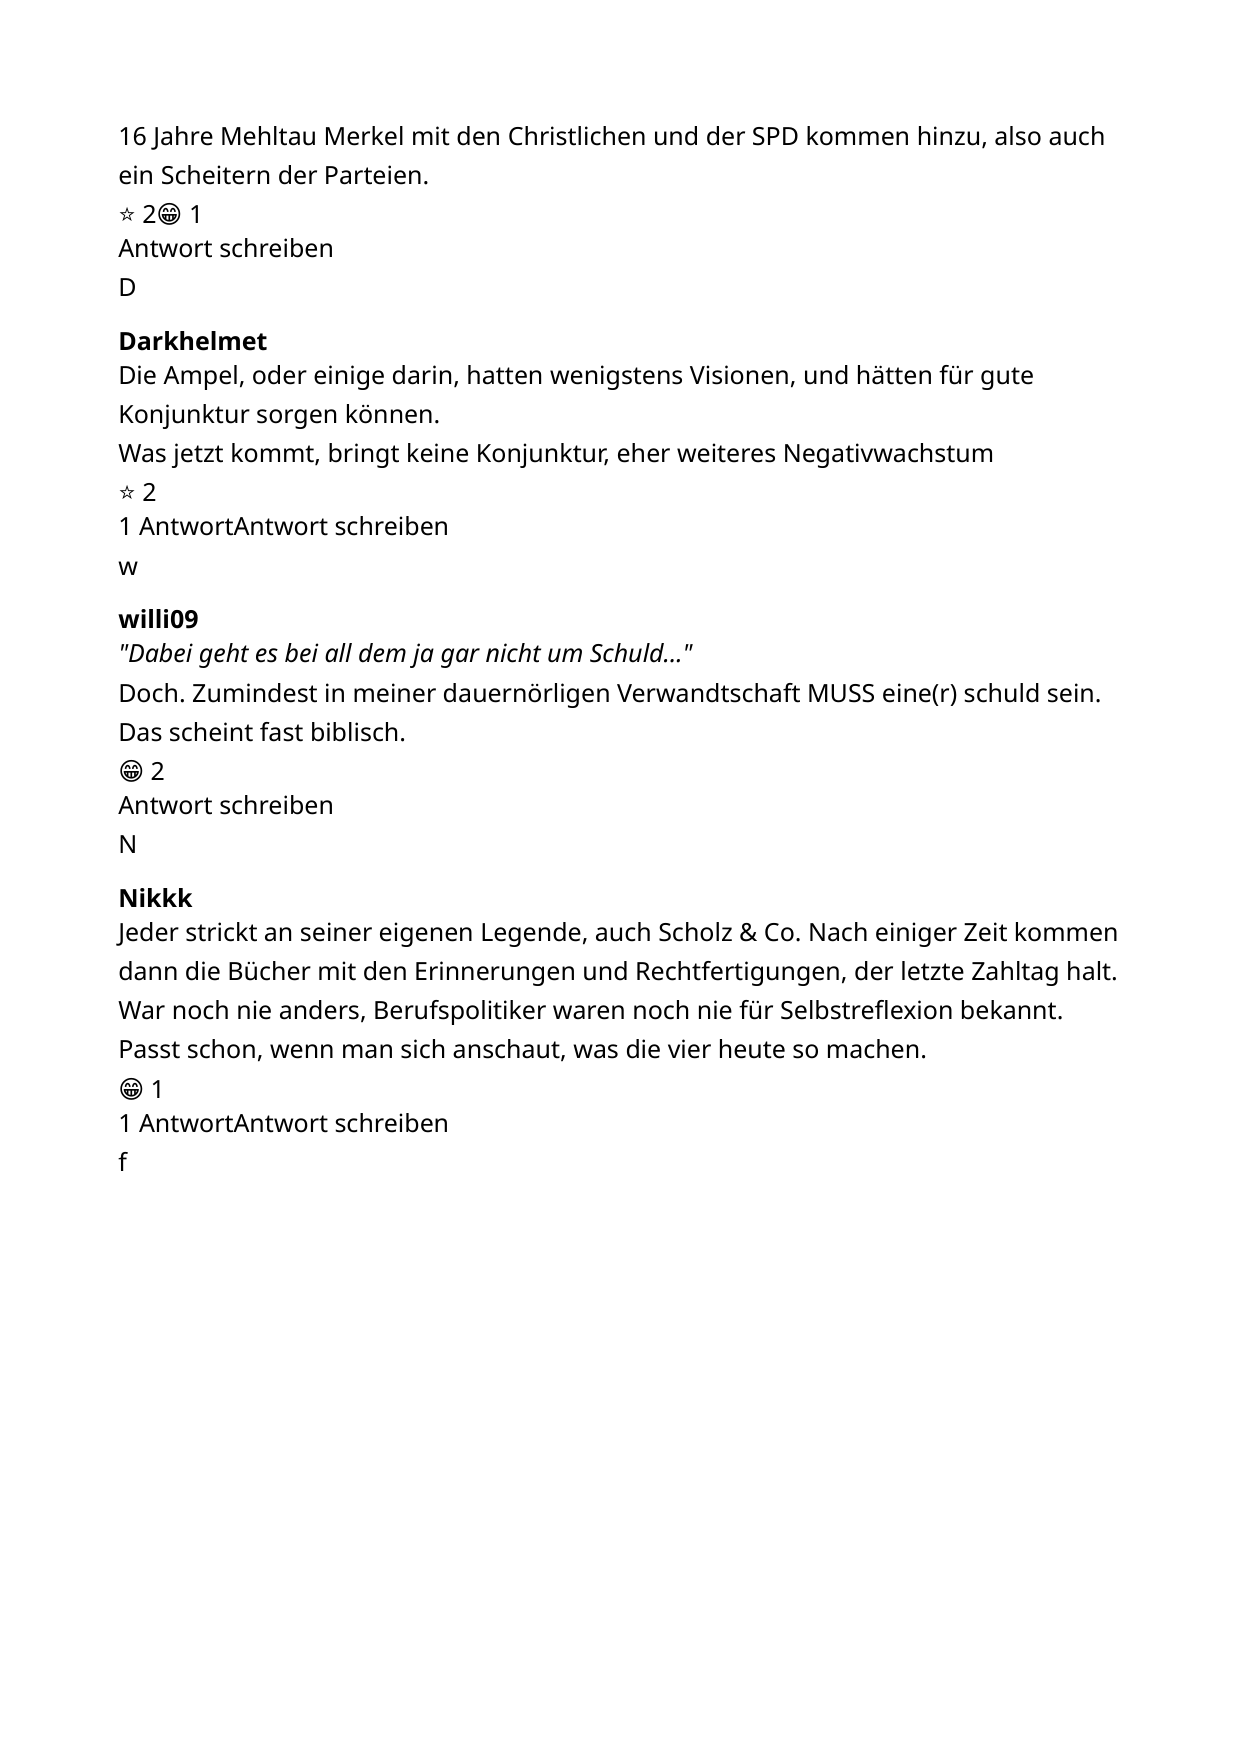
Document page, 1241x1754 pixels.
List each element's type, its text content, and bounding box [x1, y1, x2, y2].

text 😁 1 [118, 1071, 1122, 1105]
text Was jetzt kommt, bringt keine Konjunktur, eher weiteres Negativwachstum [118, 436, 1122, 470]
text Jeder strickt an seiner eigenen Legende, auch Scholz & Co. Nach einiger Zeit kommen dann die Bücher mit den Erinnerungen und Rechtfertigungen, der letzte Zahltag halt. War noch nie anders, Berufspolitiker waren noch nie für Selbstreflexion bekannt. Passt schon, wenn man sich anschaut, was die vier heute so machen. [118, 914, 1122, 1066]
text 1 AntwortAntwort schreiben [118, 509, 1122, 543]
text Doch. Zumindest in meiner dauernörligen Verwandtschaft MUSS eine(r) schuld sein. Das scheint fast biblisch. [118, 675, 1122, 748]
text Antwort schreiben [118, 788, 1122, 822]
subtitle willi09 [118, 602, 1122, 636]
text 16 Jahre Mehltau Merkel mit den Christlichen und der SPD kommen hinzu, also auch ein Scheitern der Parteien. [118, 118, 1122, 191]
text Antwort schreiben [118, 231, 1122, 264]
text ⭐️ 2 [118, 475, 1122, 509]
text 😁 2 [118, 753, 1122, 788]
text N [118, 827, 1122, 861]
text D [118, 270, 1122, 304]
text "Dabei geht es bei all dem ja gar nicht um Schuld..." [118, 636, 1122, 670]
text ⭐️ 2😁 1 [118, 196, 1122, 231]
text f [118, 1144, 1122, 1178]
subtitle Darkhelmet [118, 323, 1122, 357]
text Die Ampel, oder einige darin, hatten wenigstens Visionen, und hätten für gute Konjunktur sorgen können. [118, 357, 1122, 431]
subtitle Nikkk [118, 881, 1122, 914]
text 1 AntwortAntwort schreiben [118, 1105, 1122, 1139]
text w [118, 548, 1122, 582]
